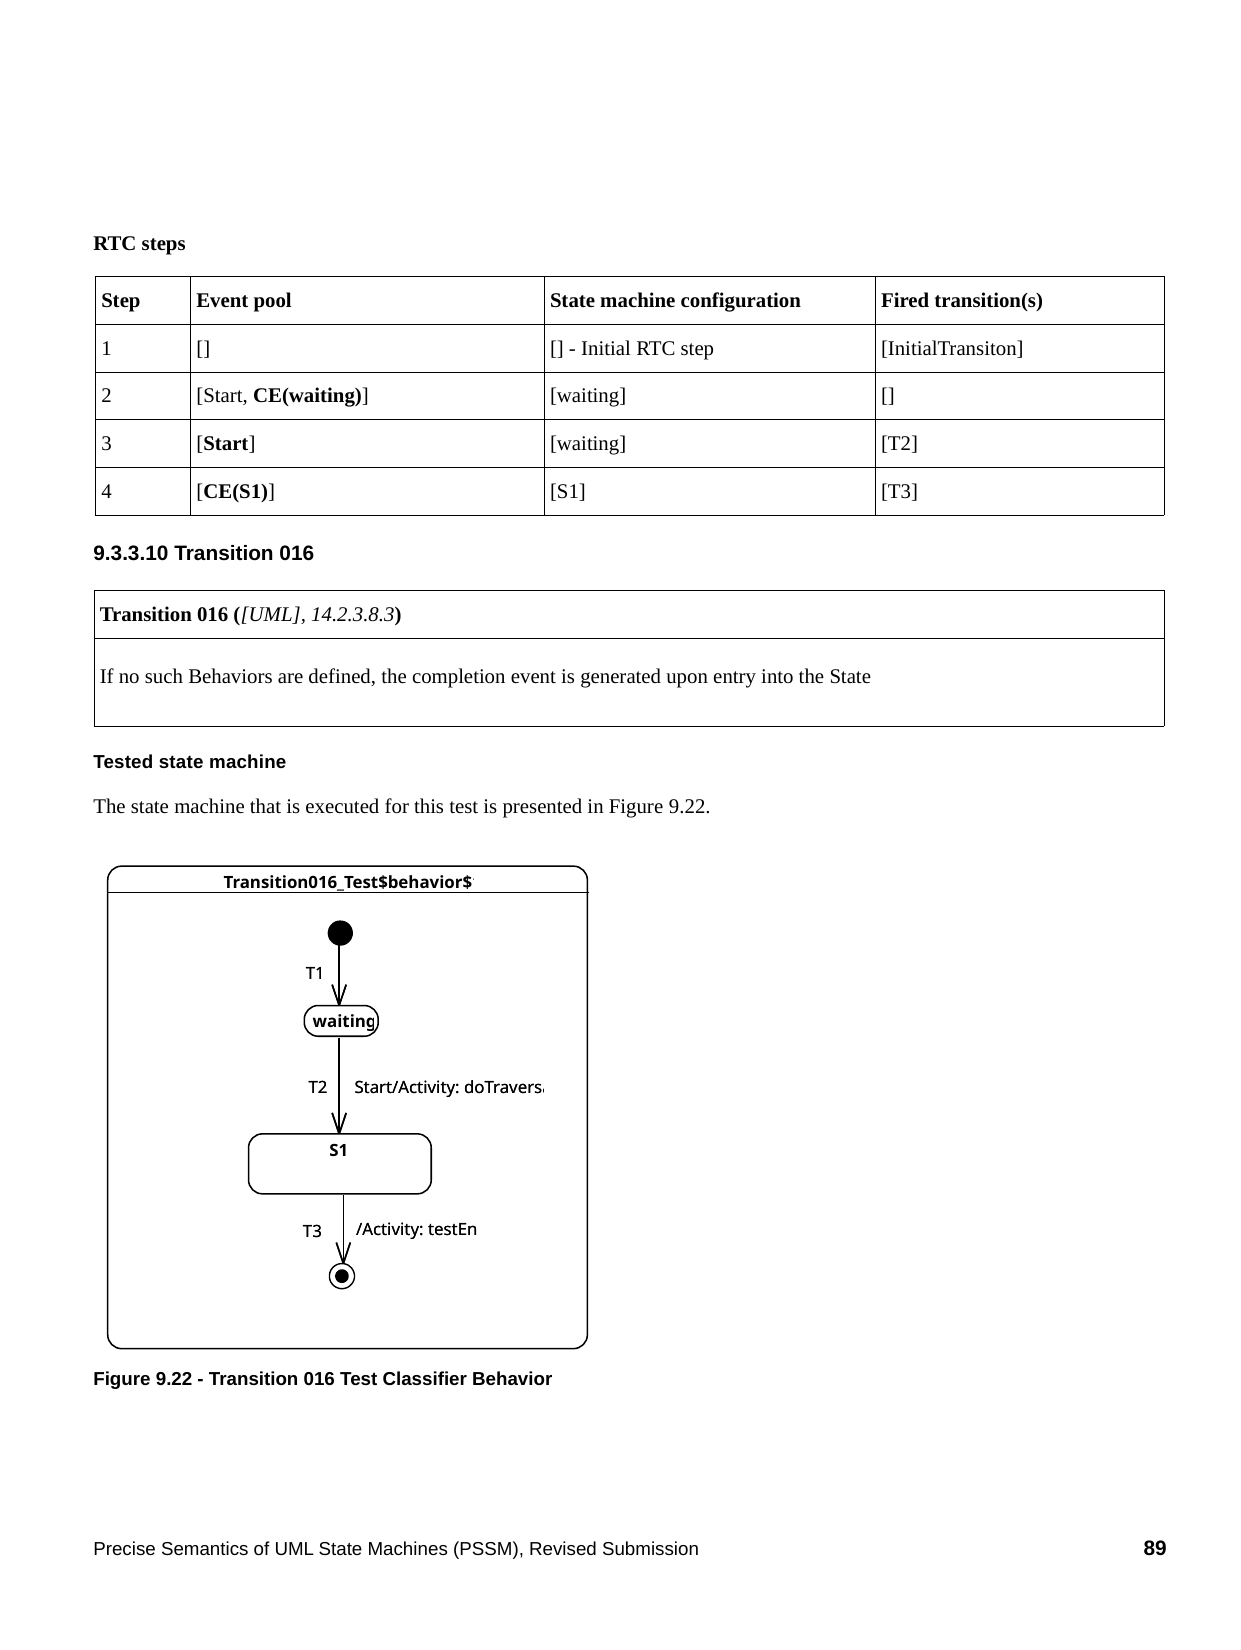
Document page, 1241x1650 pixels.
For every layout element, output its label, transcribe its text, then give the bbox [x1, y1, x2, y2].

table_cell 2 [96, 373, 190, 419]
subtitle Transition 016 [93, 540, 1164, 565]
table_cell If no such Behaviors are defined, the completion event is generated upon entry into the State [95, 639, 1164, 726]
table_cell [Start, CE(waiting)] [191, 373, 544, 419]
table_cell [T3] [876, 468, 1164, 515]
text Figure 9.22 - Transition 016 Test Classifier Behavior [93, 851, 603, 1389]
table_header Transition 016 ([UML], 14.2.3.8.3) [95, 591, 1164, 637]
table_cell [CE(S1)] [191, 468, 544, 515]
table_cell [S1] [545, 468, 875, 515]
table_cell [waiting] [545, 373, 875, 419]
table_cell 1 [96, 325, 190, 372]
table_header Event pool [191, 277, 544, 324]
table_cell [Start] [191, 420, 544, 467]
table_cell [] - Initial RTC step [545, 325, 875, 372]
table_header Fired transition(s) [876, 277, 1164, 324]
text The state machine that is executed for this test is presented in Figure 9.22. [93, 794, 1164, 818]
table_cell [waiting] [545, 420, 875, 467]
table_cell 4 [96, 468, 190, 515]
table_header State machine configuration [545, 277, 875, 324]
table_cell [] [876, 373, 1164, 419]
table_cell [] [191, 325, 544, 372]
table_cell [T2] [876, 420, 1164, 467]
subtitle Tested state machine [93, 751, 1164, 773]
table_cell [InitialTransiton] [876, 325, 1164, 372]
text RTC steps [93, 231, 1164, 255]
table_header Step [96, 277, 190, 324]
table_cell 3 [96, 420, 190, 467]
